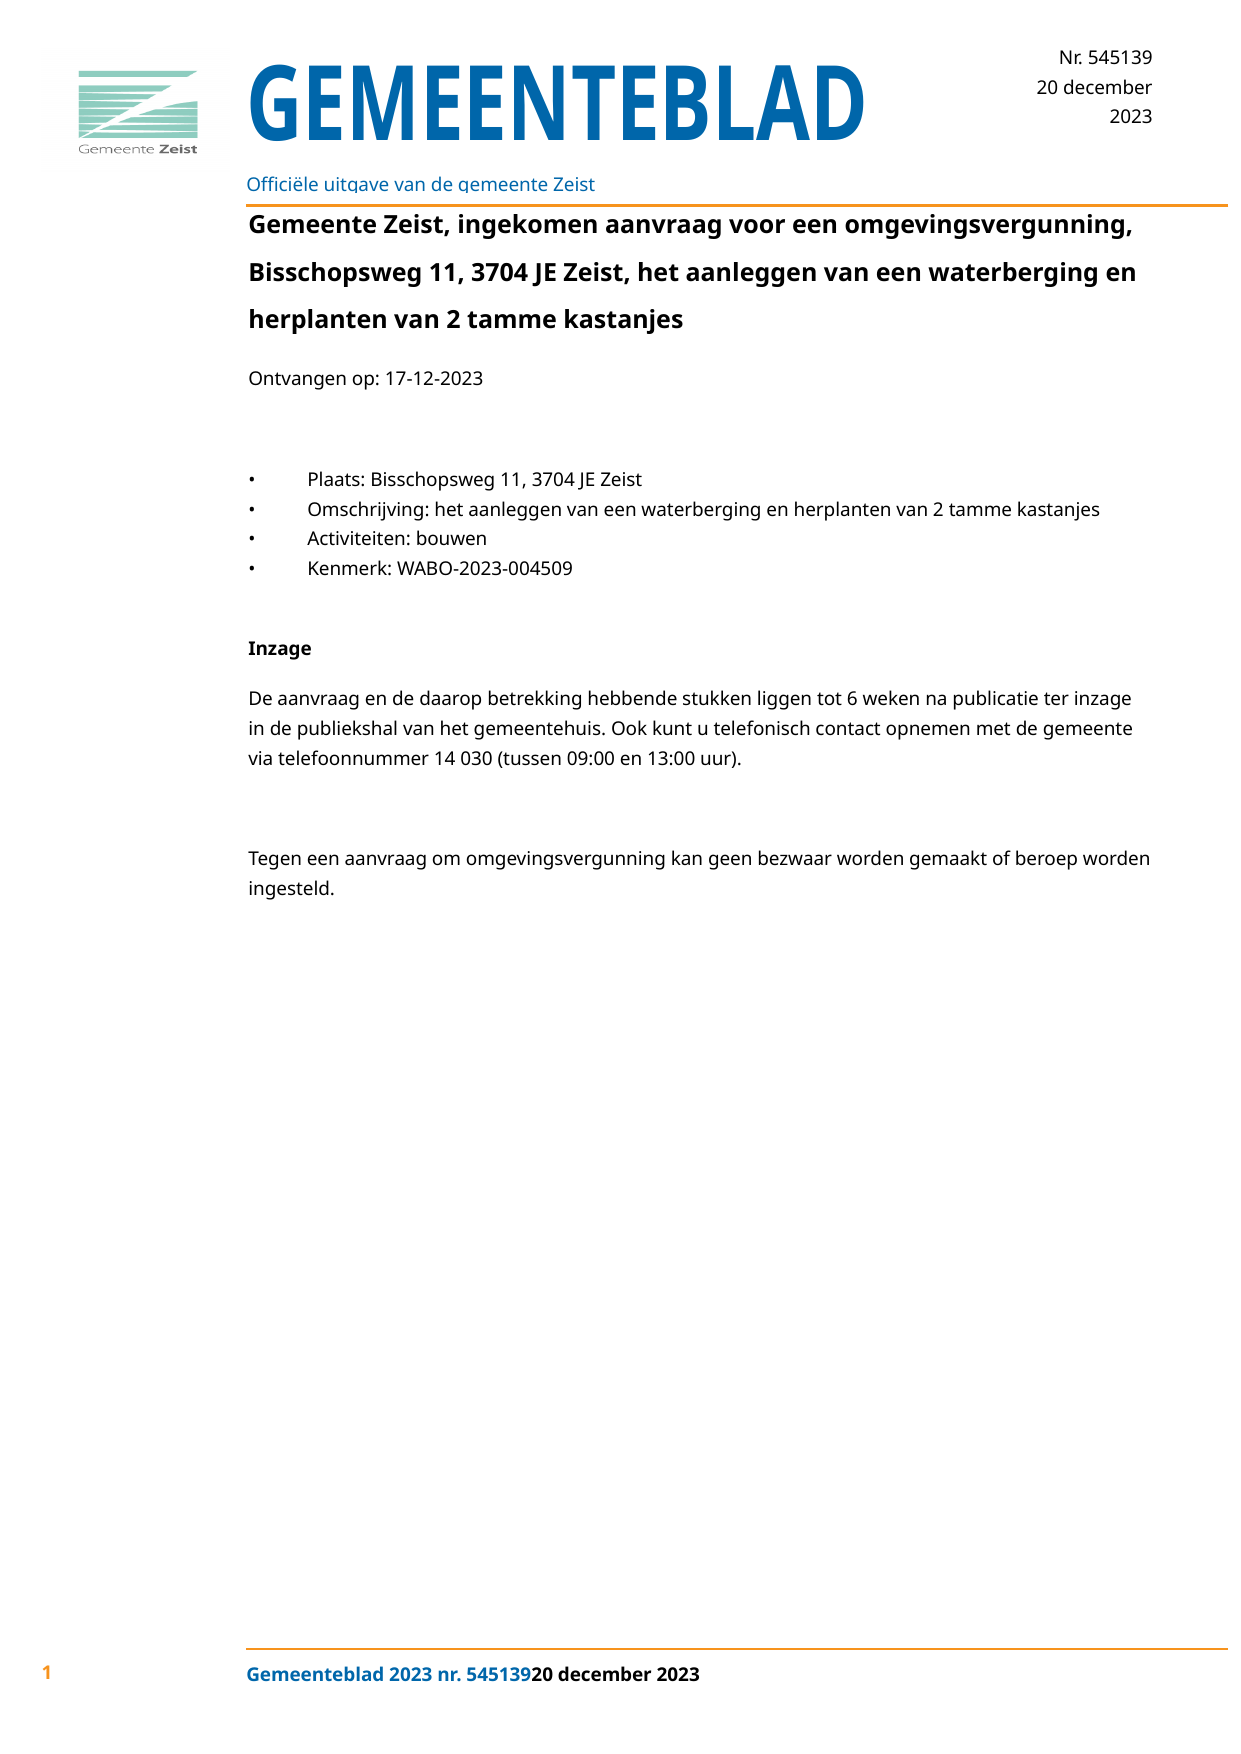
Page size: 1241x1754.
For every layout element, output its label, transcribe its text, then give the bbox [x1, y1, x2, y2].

list Activiteiten: bouwen [248, 526, 1152, 551]
text Ontvangen op: 17-12-2023 [248, 366, 1152, 391]
text De aanvraag en de daarop betrekking hebbende stukken liggen tot 6 weken na publicatie ter inzage in de publiekshal van het gemeentehuis. Ook kunt u telefonisch contact opnemen met de gemeente via telefoonnummer 14 030 (tussen 09:00 en 13:00 uur). [248, 686, 1152, 770]
text Inzage [248, 635, 1152, 661]
text Tegen een aanvraag om omgevingsvergunning kan geen bezwaar worden gemaakt of beroep worden ingesteld. [248, 846, 1152, 901]
text Gemeente Zeist, ingekomen aanvraag voor een omgevingsvergunning, Bisschopsweg 11, 3704 JE Zeist, het aanleggen van een waterberging en herplanten van 2 tamme kastanjes [248, 207, 1152, 336]
list Omschrijving: het aanleggen van een waterberging en herplanten van 2 tamme kastanjes [248, 496, 1152, 522]
list Kenmerk: WABO-2023-004509 [248, 555, 1152, 581]
list Plaats: Bisschopsweg 11, 3704 JE Zeist [248, 466, 1152, 492]
picture [41, 47, 231, 172]
